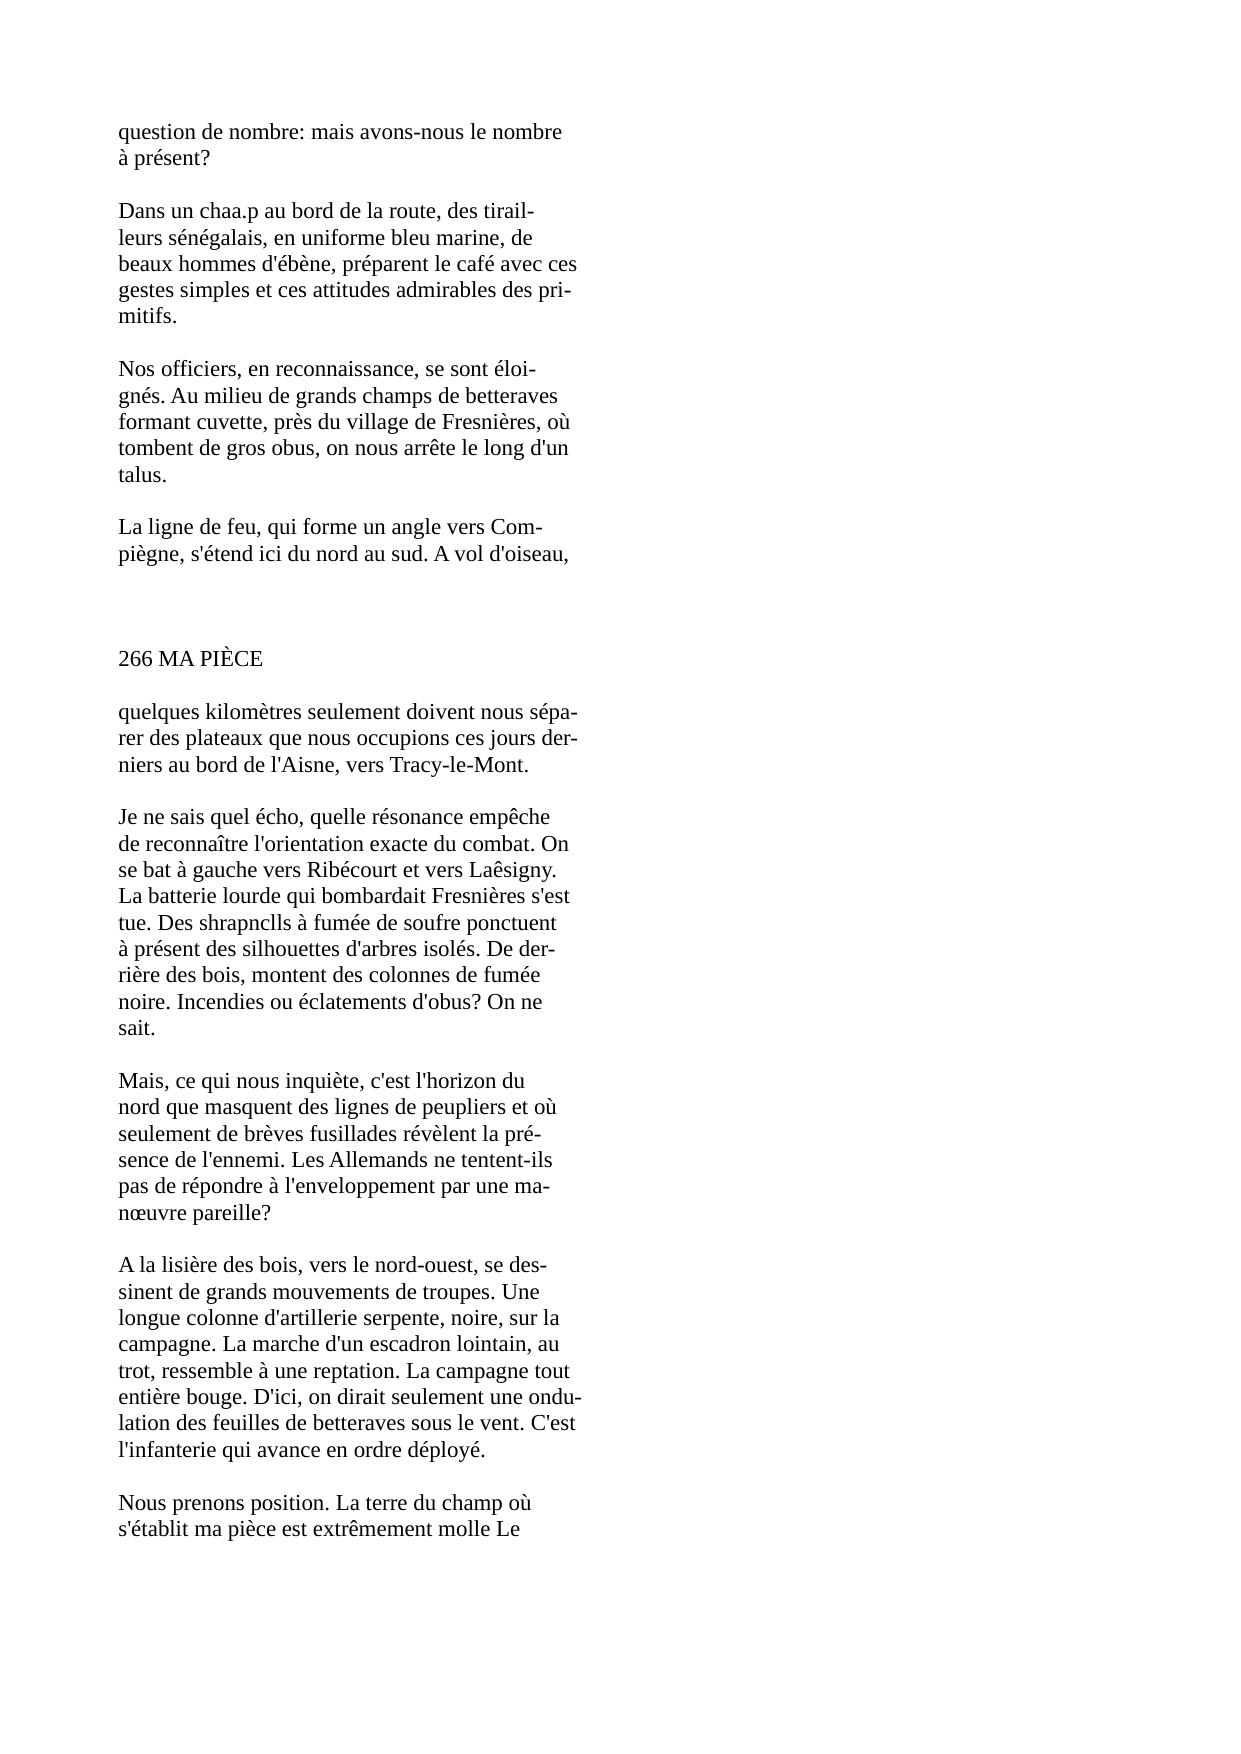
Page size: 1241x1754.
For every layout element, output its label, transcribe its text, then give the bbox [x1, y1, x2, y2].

text Dans un chaa.p au bord de la route, des tirail- [118, 197, 1122, 223]
text tombent de gros obus, on nous arrête le long d'un [118, 434, 1122, 461]
text talus. [118, 461, 1122, 487]
text beaux hommes d'ébène, préparent le café avec ces [118, 250, 1122, 276]
text leurs sénégalais, en uniforme bleu marine, de [118, 223, 1122, 250]
text formant cuvette, près du village de Fresnières, où [118, 408, 1122, 434]
text s'établit ma pièce est extrêmement molle Le [118, 1515, 1122, 1541]
text à présent des silhouettes d'arbres isolés. De der- [118, 935, 1122, 961]
text à présent? [118, 144, 1122, 171]
text pas de répondre à l'enveloppement par une ma- [118, 1172, 1122, 1199]
text trot, ressemble à une reptation. La campagne tout [118, 1357, 1122, 1383]
text piègne, s'étend ici du nord au sud. A vol d'oiseau, [118, 540, 1122, 566]
text mitifs. [118, 303, 1122, 329]
text rer des plateaux que nous occupions ces jours der- [118, 724, 1122, 751]
text La ligne de feu, qui forme un angle vers Com- [118, 513, 1122, 540]
text A la lisière des bois, vers le nord-ouest, se des- [118, 1251, 1122, 1278]
text quelques kilomètres seulement doivent nous sépa- [118, 698, 1122, 724]
text gnés. Au milieu de grands champs de betteraves [118, 382, 1122, 408]
text noire. Incendies ou éclatements d'obus? On ne [118, 988, 1122, 1014]
text seulement de brèves fusillades révèlent la pré- [118, 1119, 1122, 1146]
text sait. [118, 1014, 1122, 1041]
text tue. Des shrapnclls à fumée de soufre ponctuent [118, 909, 1122, 935]
text sinent de grands mouvements de troupes. Une [118, 1278, 1122, 1304]
text de reconnaître l'orientation exacte du combat. On [118, 830, 1122, 856]
text Je ne sais quel écho, quelle résonance empêche [118, 803, 1122, 830]
text l'infanterie qui avance en ordre déployé. [118, 1436, 1122, 1462]
text niers au bord de l'Aisne, vers Tracy-le-Mont. [118, 751, 1122, 777]
text question de nombre: mais avons-nous le nombre [118, 118, 1122, 144]
text lation des feuilles de betteraves sous le vent. C'est [118, 1409, 1122, 1436]
text entière bouge. D'ici, on dirait seulement une ondu- [118, 1383, 1122, 1409]
text Nos officiers, en reconnaissance, se sont éloi- [118, 355, 1122, 382]
text nœuvre pareille? [118, 1199, 1122, 1225]
text 266 MA PIÈCE [118, 645, 1122, 672]
text se bat à gauche vers Ribécourt et vers Laêsigny. [118, 856, 1122, 882]
text La batterie lourde qui bombardait Fresnières s'est [118, 882, 1122, 909]
text rière des bois, montent des colonnes de fumée [118, 961, 1122, 988]
text gestes simples et ces attitudes admirables des pri- [118, 276, 1122, 303]
text nord que masquent des lignes de peupliers et où [118, 1093, 1122, 1119]
text Nous prenons position. La terre du champ où [118, 1488, 1122, 1515]
text sence de l'ennemi. Les Allemands ne tentent-ils [118, 1146, 1122, 1172]
text longue colonne d'artillerie serpente, noire, sur la [118, 1304, 1122, 1330]
text Mais, ce qui nous inquiète, c'est l'horizon du [118, 1067, 1122, 1093]
text campagne. La marche d'un escadron lointain, au [118, 1330, 1122, 1357]
